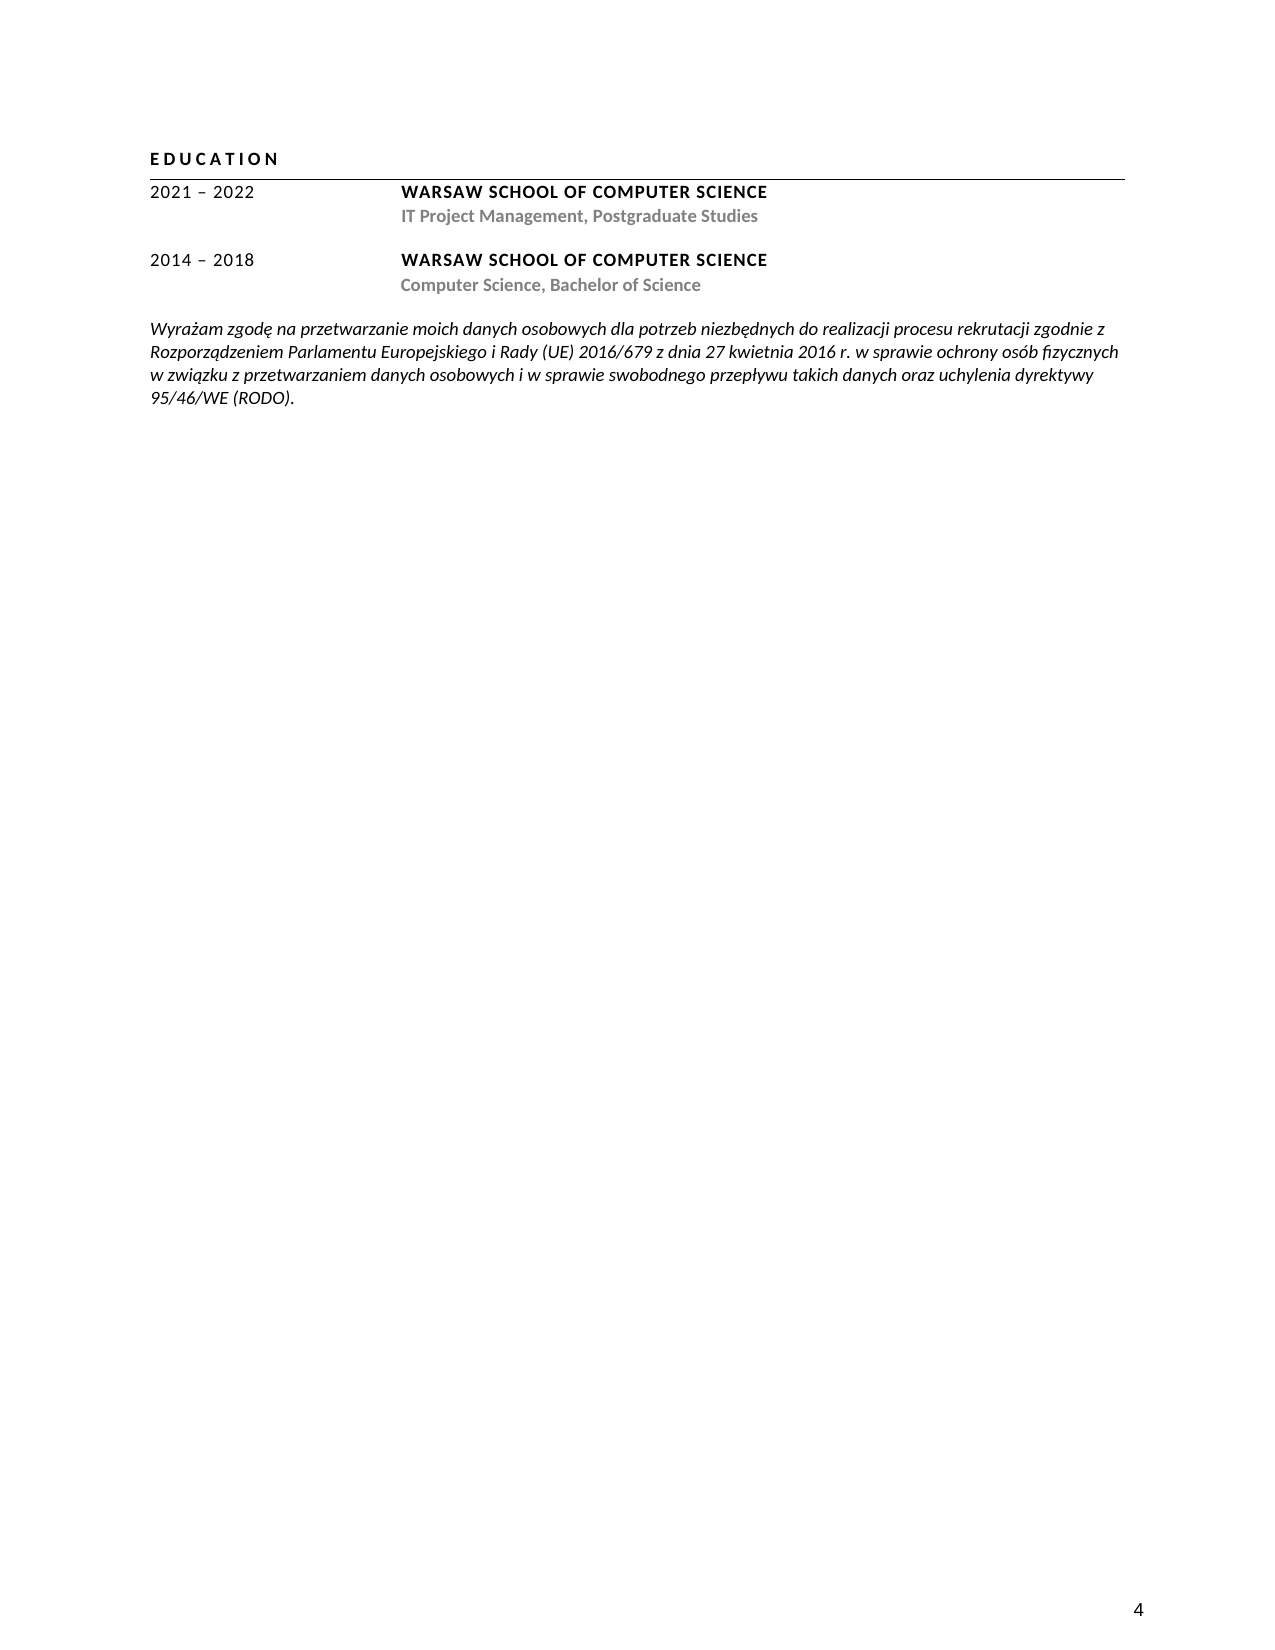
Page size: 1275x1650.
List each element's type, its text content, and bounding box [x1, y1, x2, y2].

text 2014 – 2018 Warsaw School of Computer Science [150, 248, 1125, 271]
text Wyrażam zgodę na przetwarzanie moich danych osobowych dla potrzeb niezbędnych do realizacji procesu rekrutacji zgodnie z Rozporządzeniem Parlamentu Europejskiego i Rady (UE) 2016/679 z dnia 27 kwietnia 2016 r. w sprawie ochrony osób fizycznych w związku z przetwarzaniem danych osobowych i w sprawie swobodnego przepływu takich danych oraz uchylenia dyrektywy 95/46/WE (RODO). [150, 317, 1125, 409]
text 2021 – 2022 Warsaw School of Computer Science [150, 180, 1125, 203]
subtitle EDUCATION [150, 147, 1125, 179]
text IT Project Management, Postgraduate Studies [150, 203, 1125, 228]
text Computer Science, Bachelor of Science [150, 271, 1125, 296]
